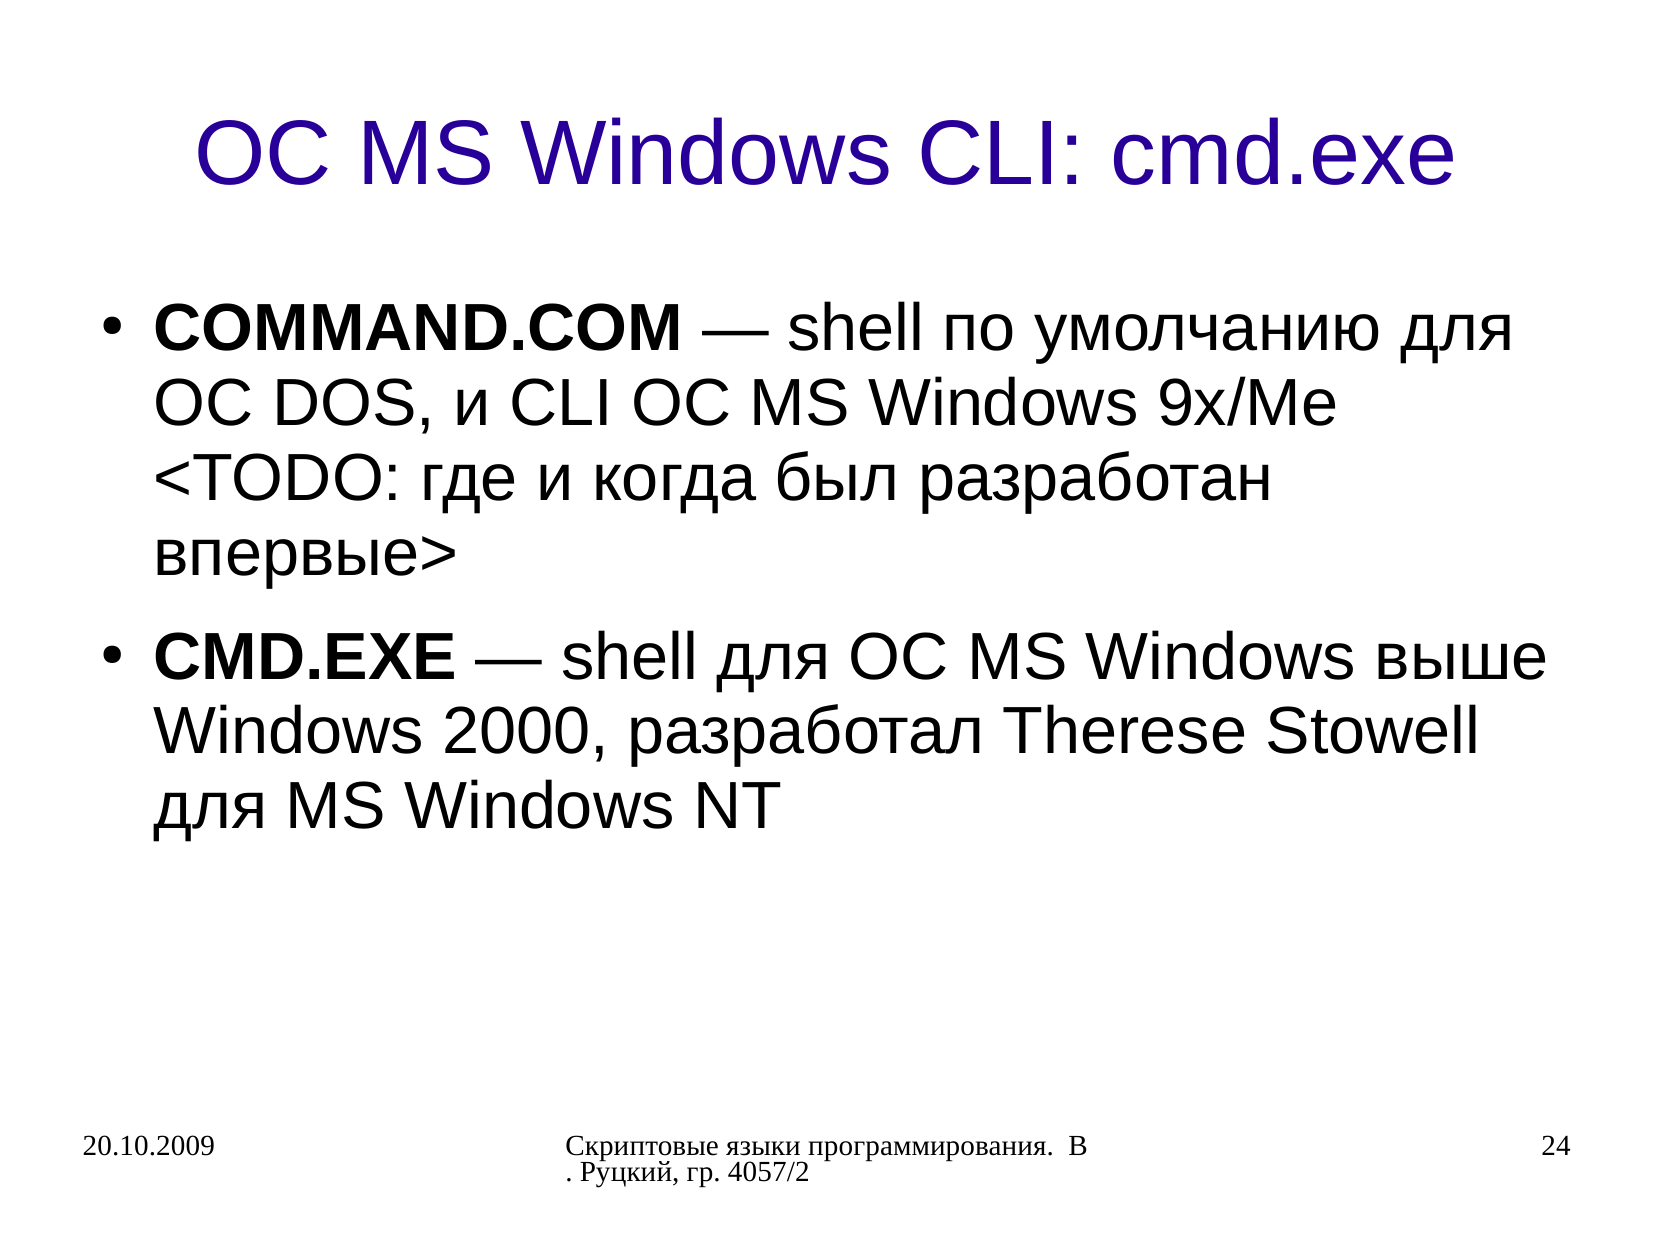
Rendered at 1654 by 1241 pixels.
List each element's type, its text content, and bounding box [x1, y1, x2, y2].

title ОС MS Windows CLI: cmd.exe [82, 56, 1571, 250]
list COMMAND.COM — shell по умолчанию для ОС DOS, и CLI ОС MS Windows 9x/Me <TODO: где и когда был разработан впервые> CMD.EXE — shell для ОС MS Windows выше Windows 2000, разработал Therese Stowell для MS Windows NT [82, 290, 1571, 1109]
